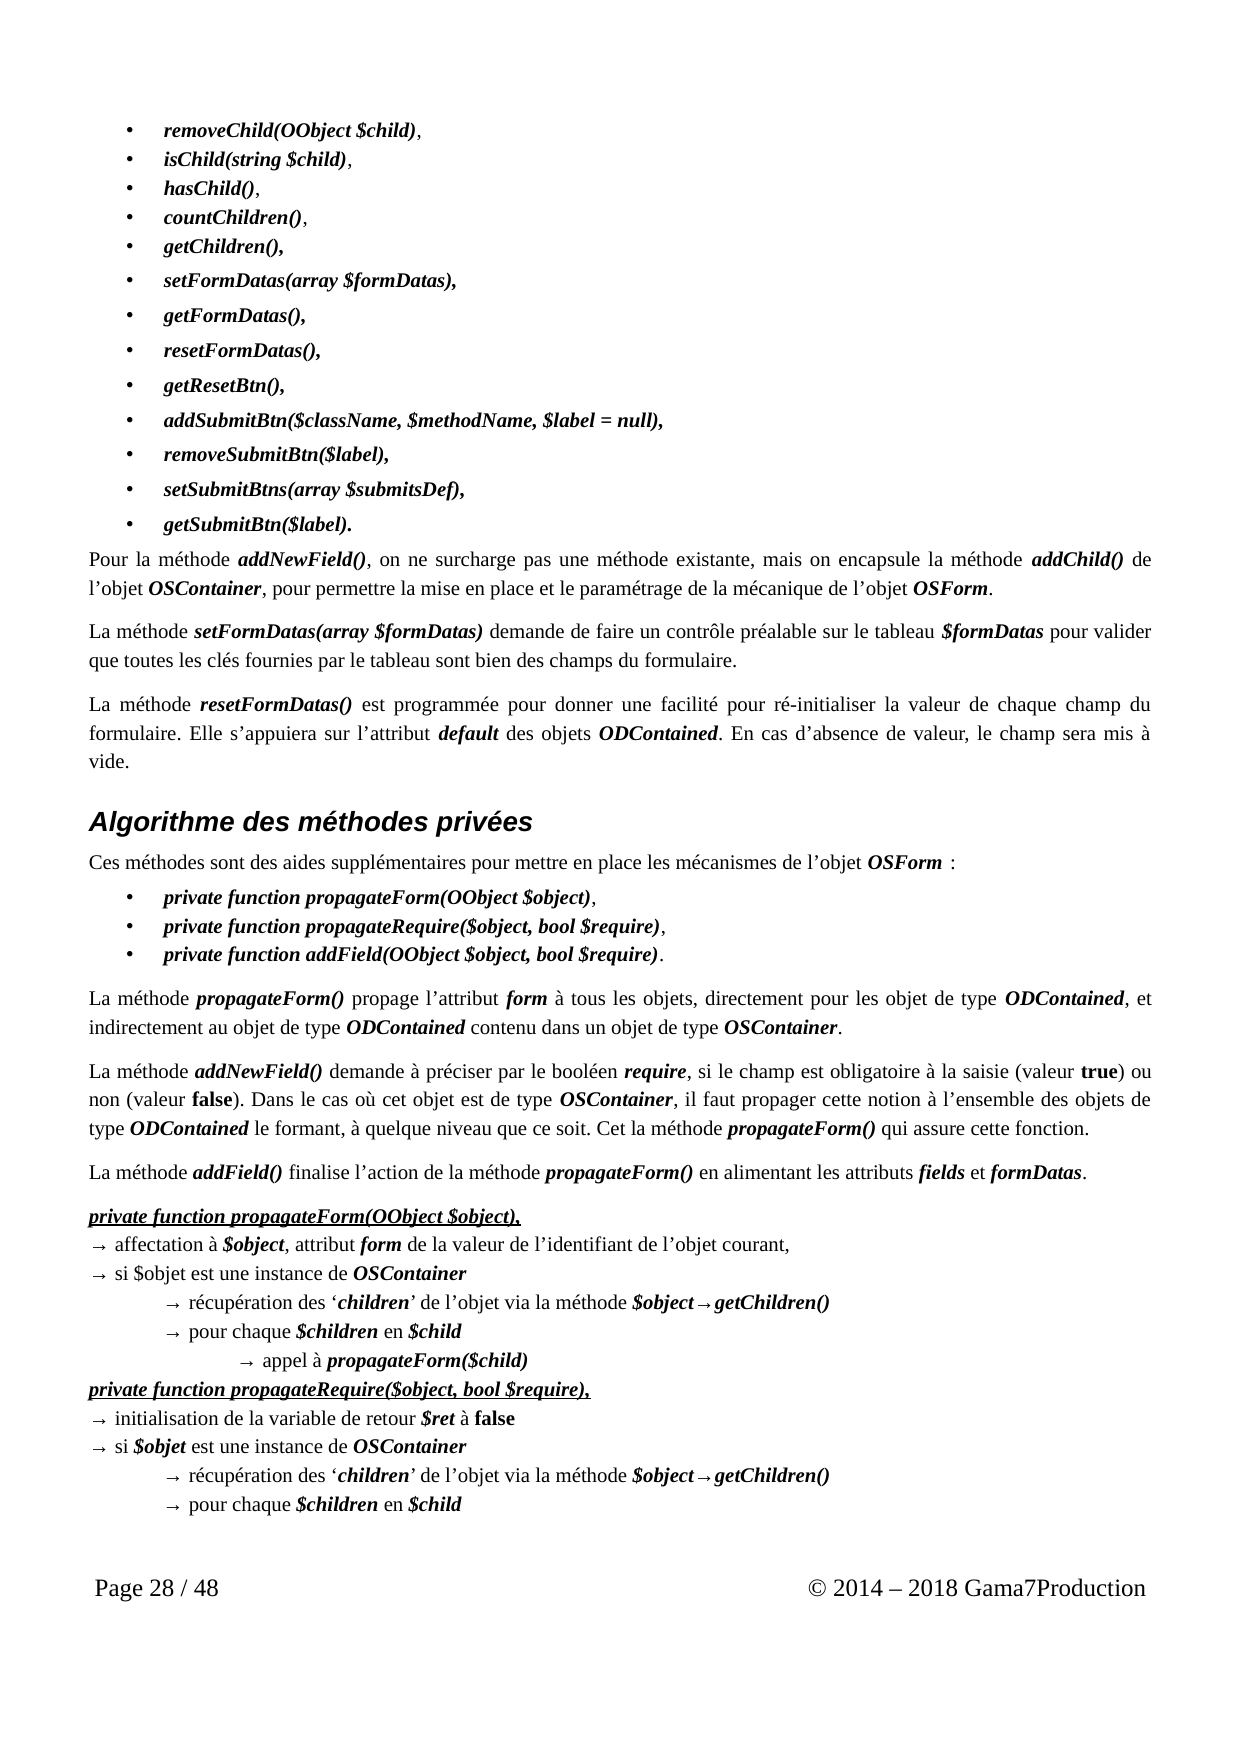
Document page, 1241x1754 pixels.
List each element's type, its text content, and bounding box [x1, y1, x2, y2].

text → affectation à $object, attribut form de la valeur de l’identifiant de l’objet courant, [88, 1232, 1152, 1256]
text private function propagateRequire($object, bool $require), [88, 1377, 1152, 1401]
list removeChild(OObject $child), [126, 118, 1152, 142]
list private function propagateForm(OObject $object), [126, 885, 1152, 909]
list removeSubmitBtn($label), [126, 442, 1152, 466]
list getChildren(), [126, 233, 1152, 258]
text La méthode addField() finalise l’action de la méthode propagateForm() en alimentant les attributs fields et formDatas. [88, 1160, 1152, 1184]
text private function propagateForm(OObject $object), [88, 1203, 1152, 1228]
list getResetBtn(), [126, 373, 1152, 397]
list isChild(string $child), [126, 147, 1152, 171]
text → récupération des ‘children’ de l’objet via la méthode $object→getChildren() [88, 1290, 1152, 1314]
list setFormDatas(array $formDatas), [126, 268, 1152, 292]
text La méthode resetFormDatas() est programmée pour donner une facilité pour ré-initialiser la valeur de chaque champ du formulaire. Elle s’appuiera sur l’attribut default des objets ODContained. En cas d’absence de valeur, le champ sera mis à vide. [88, 692, 1152, 773]
text → pour chaque $children en $child [88, 1492, 1152, 1516]
text → récupération des ‘children’ de l’objet via la méthode $object→getChildren() [88, 1463, 1152, 1487]
text Ces méthodes sont des aides supplémentaires pour mettre en place les mécanismes de l’objet OSForm : [88, 850, 1152, 874]
list setSubmitBtns(array $submitsDef), [126, 477, 1152, 501]
list private function propagateRequire($object, bool $require), [126, 913, 1152, 938]
text La méthode propagateForm() propage l’attribut form à tous les objets, directement pour les objet de type ODContained, et indirectement au objet de type ODContained contenu dans un objet de type OSContainer. [88, 986, 1152, 1039]
text Pour la méthode addNewField(), on ne surcharge pas une méthode existante, mais on encapsule la méthode addChild() de l’objet OSContainer, pour permettre la mise en place et le paramétrage de la mécanique de l’objet OSForm. [88, 547, 1152, 599]
list getSubmitBtn($label). [126, 512, 1152, 536]
list hasChild(), [126, 176, 1152, 200]
text → appel à propagateForm($child) [88, 1348, 1152, 1372]
list countChildren(), [126, 205, 1152, 229]
list private function addField(OObject $object, bool $require). [126, 942, 1152, 966]
list resetFormDatas(), [126, 338, 1152, 362]
text La méthode setFormDatas(array $formDatas) demande de faire un contrôle préalable sur le tableau $formDatas pour valider que toutes les clés fournies par le tableau sont bien des champs du formulaire. [88, 619, 1152, 672]
list getFormDatas(), [126, 303, 1152, 327]
text → initialisation de la variable de retour $ret à false [88, 1406, 1152, 1429]
list addSubmitBtn($className, $methodName, $label = null), [126, 407, 1152, 432]
text → si $objet est une instance de OSContainer [88, 1261, 1152, 1285]
text → si $objet est une instance de OSContainer [88, 1434, 1152, 1458]
text → pour chaque $children en $child [88, 1319, 1152, 1343]
text La méthode addNewField() demande à préciser par le booléen require, si le champ est obligatoire à la saisie (valeur true) ou non (valeur false). Dans le cas où cet objet est de type OSContainer, il faut propager cette notion à l’ensemble des objets de type ODContained le formant, à quelque niveau que ce soit. Cet la méthode propagateForm() qui assure cette fonction. [88, 1058, 1152, 1140]
subtitle Algorithme des méthodes privées [88, 806, 1152, 837]
